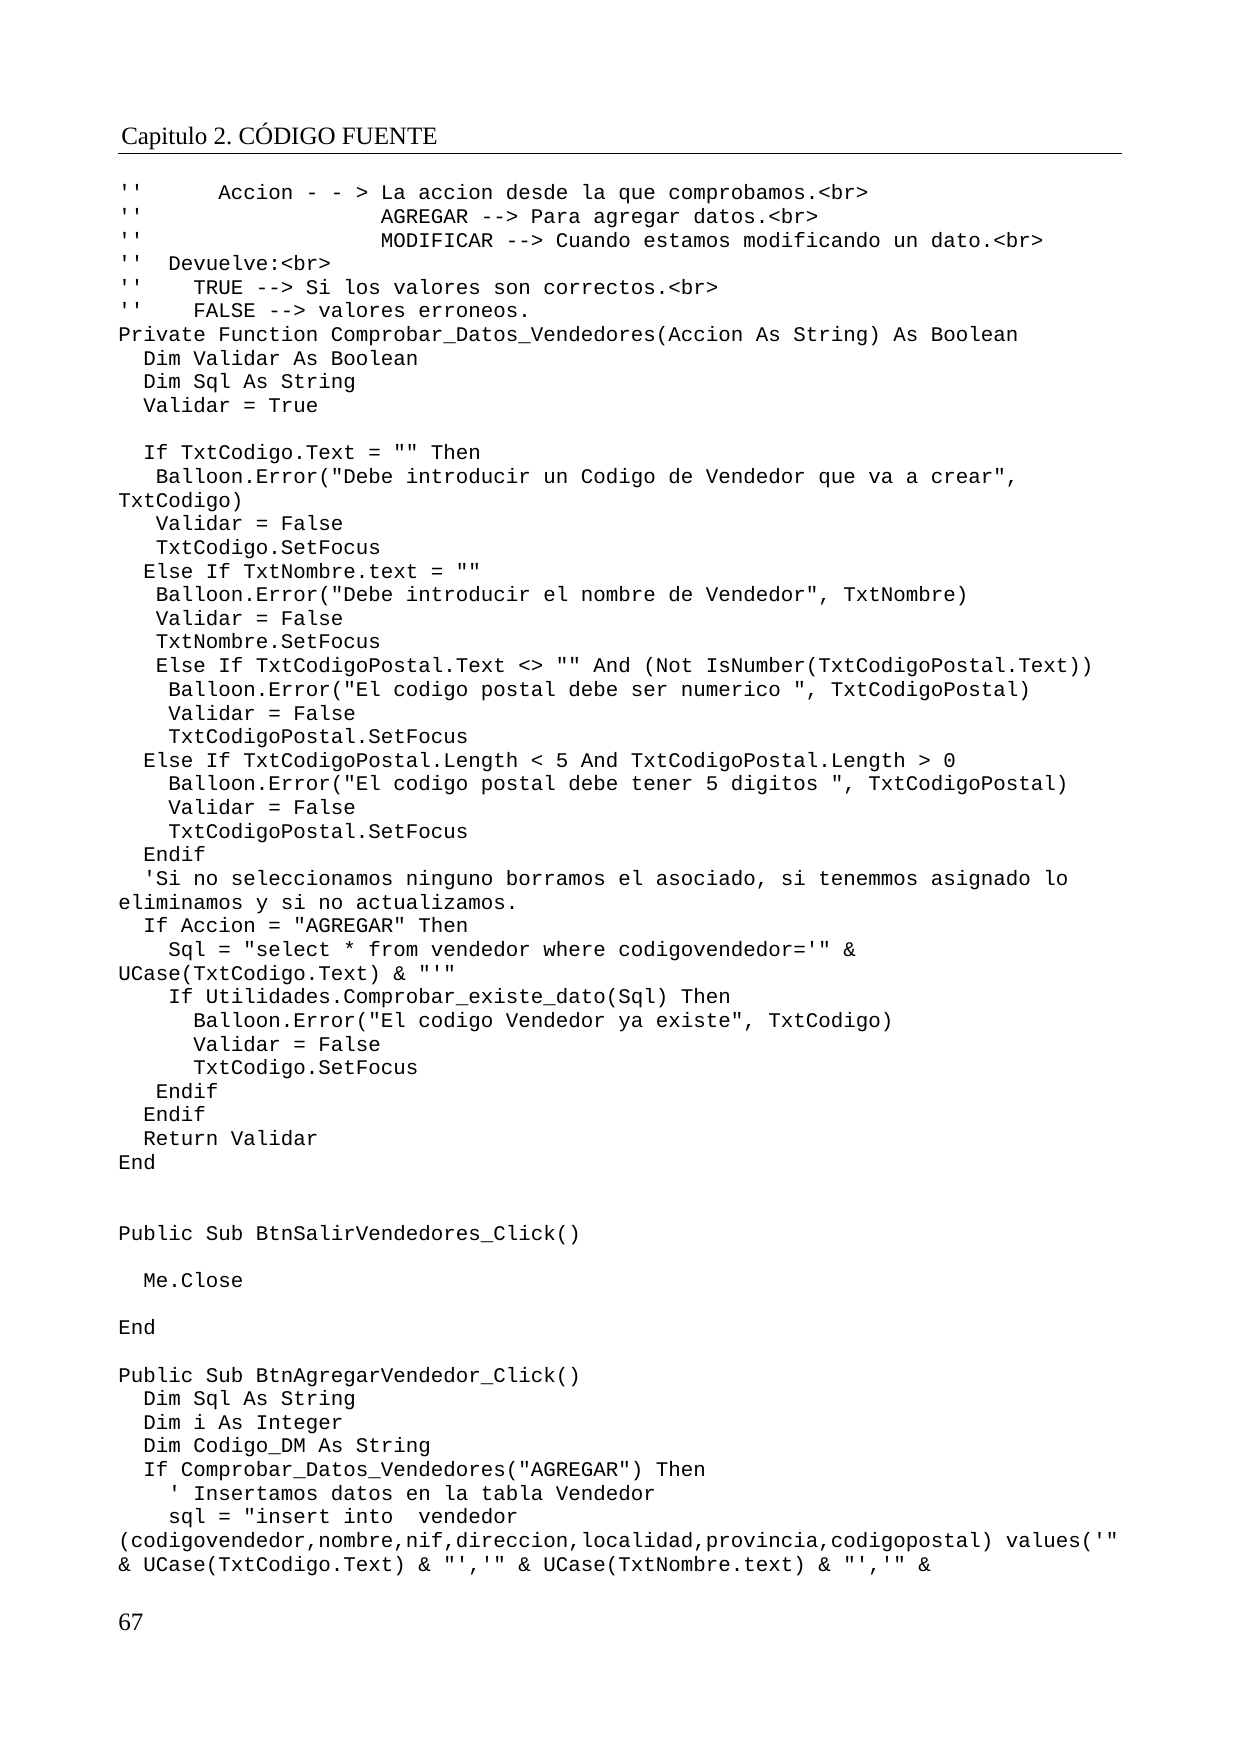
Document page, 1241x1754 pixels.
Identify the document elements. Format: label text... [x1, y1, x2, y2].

text Validar = False [118, 608, 1122, 632]
text TxtCodigoPostal.SetFocus [118, 821, 1122, 844]
text Validar = False [118, 513, 1122, 537]
text Endif [118, 1081, 1122, 1104]
text Dim Sql As String [118, 371, 1122, 395]
text Return Validar [118, 1128, 1122, 1152]
text Balloon.Error("El codigo postal debe ser numerico ", TxtCodigoPostal) [118, 679, 1122, 702]
text Balloon.Error("El codigo postal debe tener 5 digitos ", TxtCodigoPostal) [118, 773, 1122, 797]
text Sql = "select * from vendedor where codigovendedor='" & UCase(TxtCodigo.Text) & "'" [118, 939, 1122, 986]
text If TxtCodigo.Text = "" Then [118, 442, 1122, 466]
text Balloon.Error("Debe introducir el nombre de Vendedor", TxtNombre) [118, 584, 1122, 608]
text Balloon.Error("El codigo Vendedor ya existe", TxtCodigo) [118, 1010, 1122, 1033]
text Validar = False [118, 702, 1122, 726]
text If Utilidades.Comprobar_existe_dato(Sql) Then [118, 986, 1122, 1010]
text Dim Sql As String [118, 1388, 1122, 1412]
text End [118, 1317, 1122, 1341]
text Validar = False [118, 797, 1122, 821]
text Endif [118, 844, 1122, 868]
text Public Sub BtnSalirVendedores_Click() [118, 1223, 1122, 1246]
text Public Sub BtnAgregarVendedor_Click() [118, 1364, 1122, 1388]
text If Accion = "AGREGAR" Then [118, 915, 1122, 939]
text Validar = True [118, 395, 1122, 419]
text 'Si no seleccionamos ninguno borramos el asociado, si tenemmos asignado lo eliminamos y si no actualizamos. [118, 868, 1122, 915]
text Else If TxtNombre.text = "" [118, 561, 1122, 584]
text '' MODIFICAR --> Cuando estamos modificando un dato.<br> [118, 229, 1122, 253]
text Dim i As Integer [118, 1412, 1122, 1436]
text '' AGREGAR --> Para agregar datos.<br> [118, 206, 1122, 229]
text sql = "insert into vendedor (codigovendedor,nombre,nif,direccion,localidad,provincia,codigopostal) values('" & UCase(TxtCodigo.Text) & "','" & UCase(TxtNombre.text) & "','" & [118, 1506, 1122, 1577]
text Validar = False [118, 1033, 1122, 1057]
text Private Function Comprobar_Datos_Vendedores(Accion As String) As Boolean [118, 324, 1122, 348]
text Dim Validar As Boolean [118, 348, 1122, 371]
text '' FALSE --> valores erroneos. [118, 301, 1122, 324]
text TxtCodigo.SetFocus [118, 1057, 1122, 1081]
text Endif [118, 1104, 1122, 1128]
text Dim Codigo_DM As String [118, 1436, 1122, 1459]
text Else If TxtCodigoPostal.Text <> "" And (Not IsNumber(TxtCodigoPostal.Text)) [118, 655, 1122, 679]
text TxtNombre.SetFocus [118, 632, 1122, 655]
text Else If TxtCodigoPostal.Length < 5 And TxtCodigoPostal.Length > 0 [118, 750, 1122, 773]
text End [118, 1152, 1122, 1175]
text TxtCodigoPostal.SetFocus [118, 726, 1122, 750]
text '' TRUE --> Si los valores son correctos.<br> [118, 277, 1122, 301]
text '' Devuelve:<br> [118, 253, 1122, 277]
text Me.Close [118, 1270, 1122, 1294]
text ' Insertamos datos en la tabla Vendedor [118, 1483, 1122, 1506]
text Balloon.Error("Debe introducir un Codigo de Vendedor que va a crear", TxtCodigo) [118, 466, 1122, 513]
text If Comprobar_Datos_Vendedores("AGREGAR") Then [118, 1459, 1122, 1483]
text TxtCodigo.SetFocus [118, 537, 1122, 561]
text '' Accion - - > La accion desde la que comprobamos.<br> [118, 182, 1122, 206]
